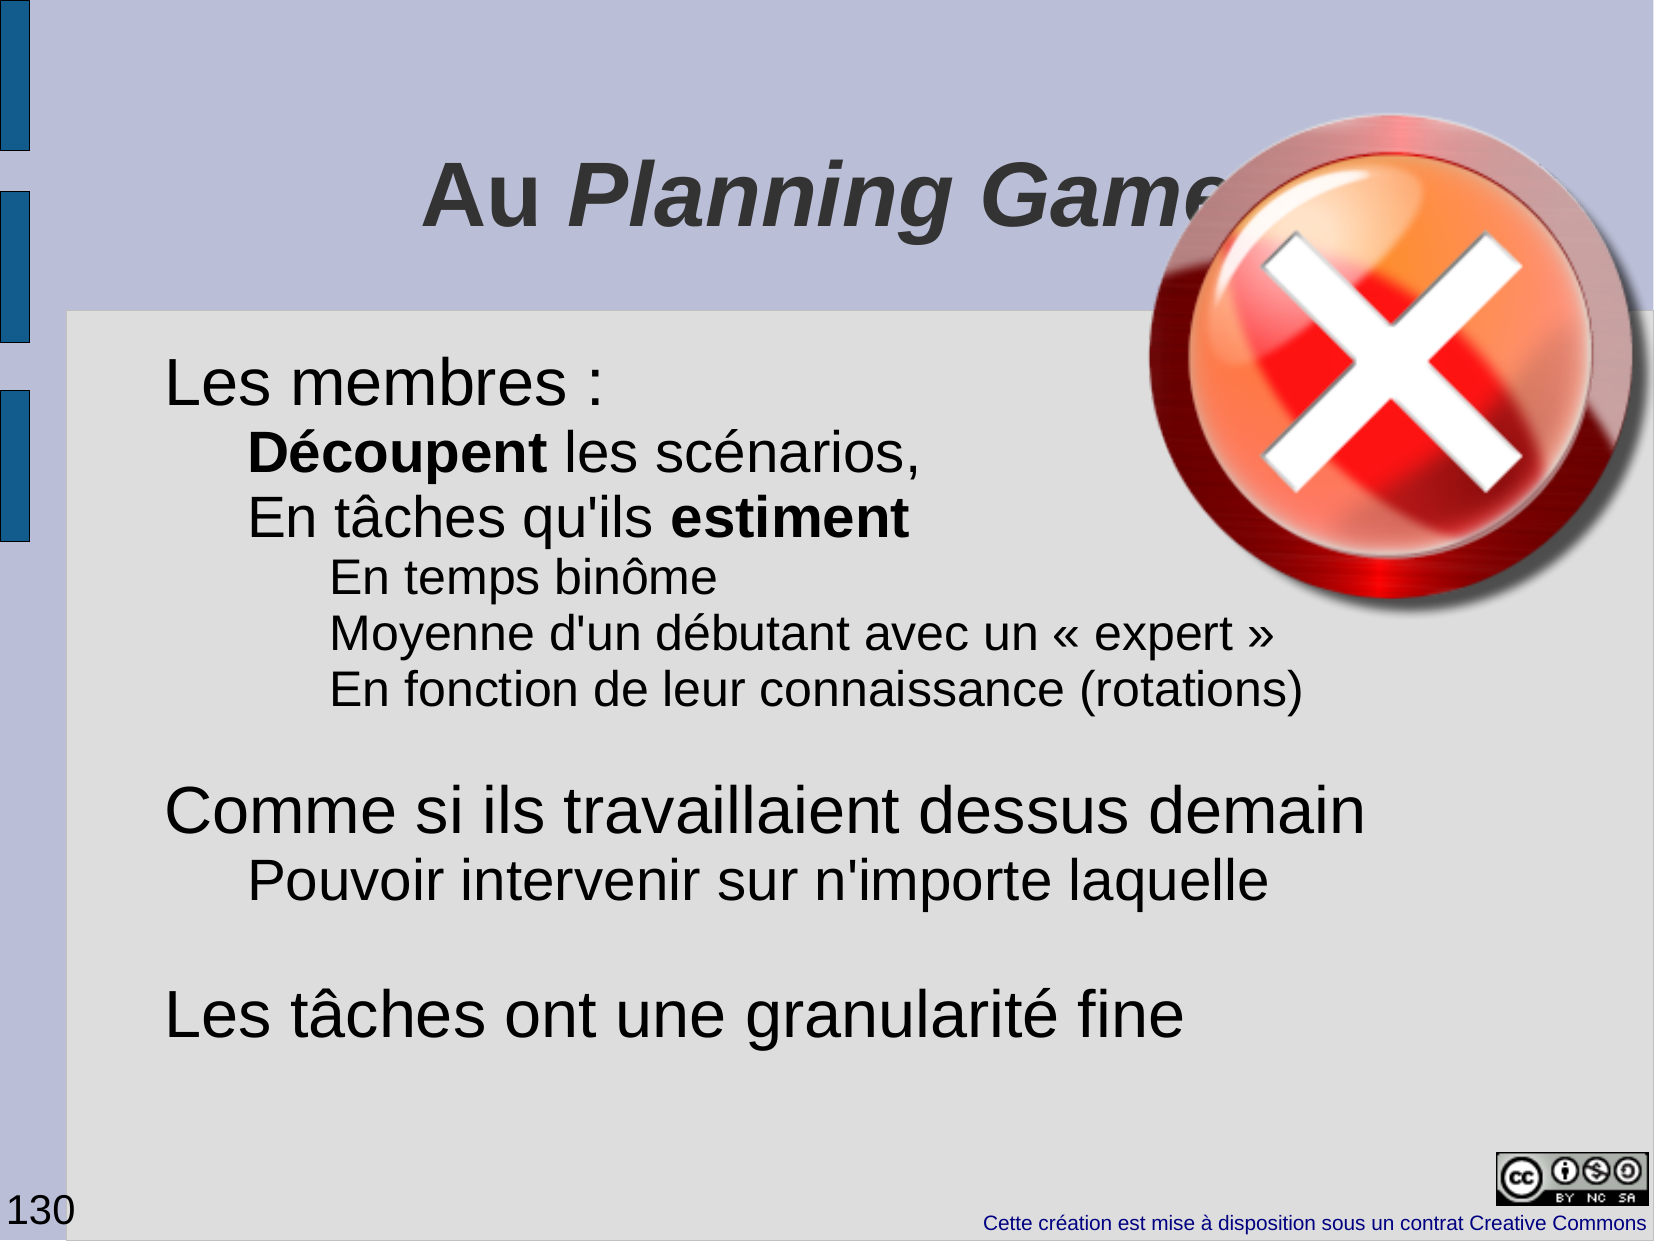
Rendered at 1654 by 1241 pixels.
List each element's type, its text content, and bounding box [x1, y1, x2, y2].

picture [1496, 1152, 1649, 1206]
picture [1122, 88, 1654, 627]
list Les membres : Découpent les scénarios, En tâches qu'ils estiment En temps binôme Moyenne d'un débutant avec un « expert » En fonction de leur connaissance (rotations) Comme si ils travaillaient dessus demain Pouvoir intervenir sur n'importe laquelle Les tâches ont une granularité fine [152, 344, 1534, 1131]
title Au Planning Game [121, 91, 1122, 299]
